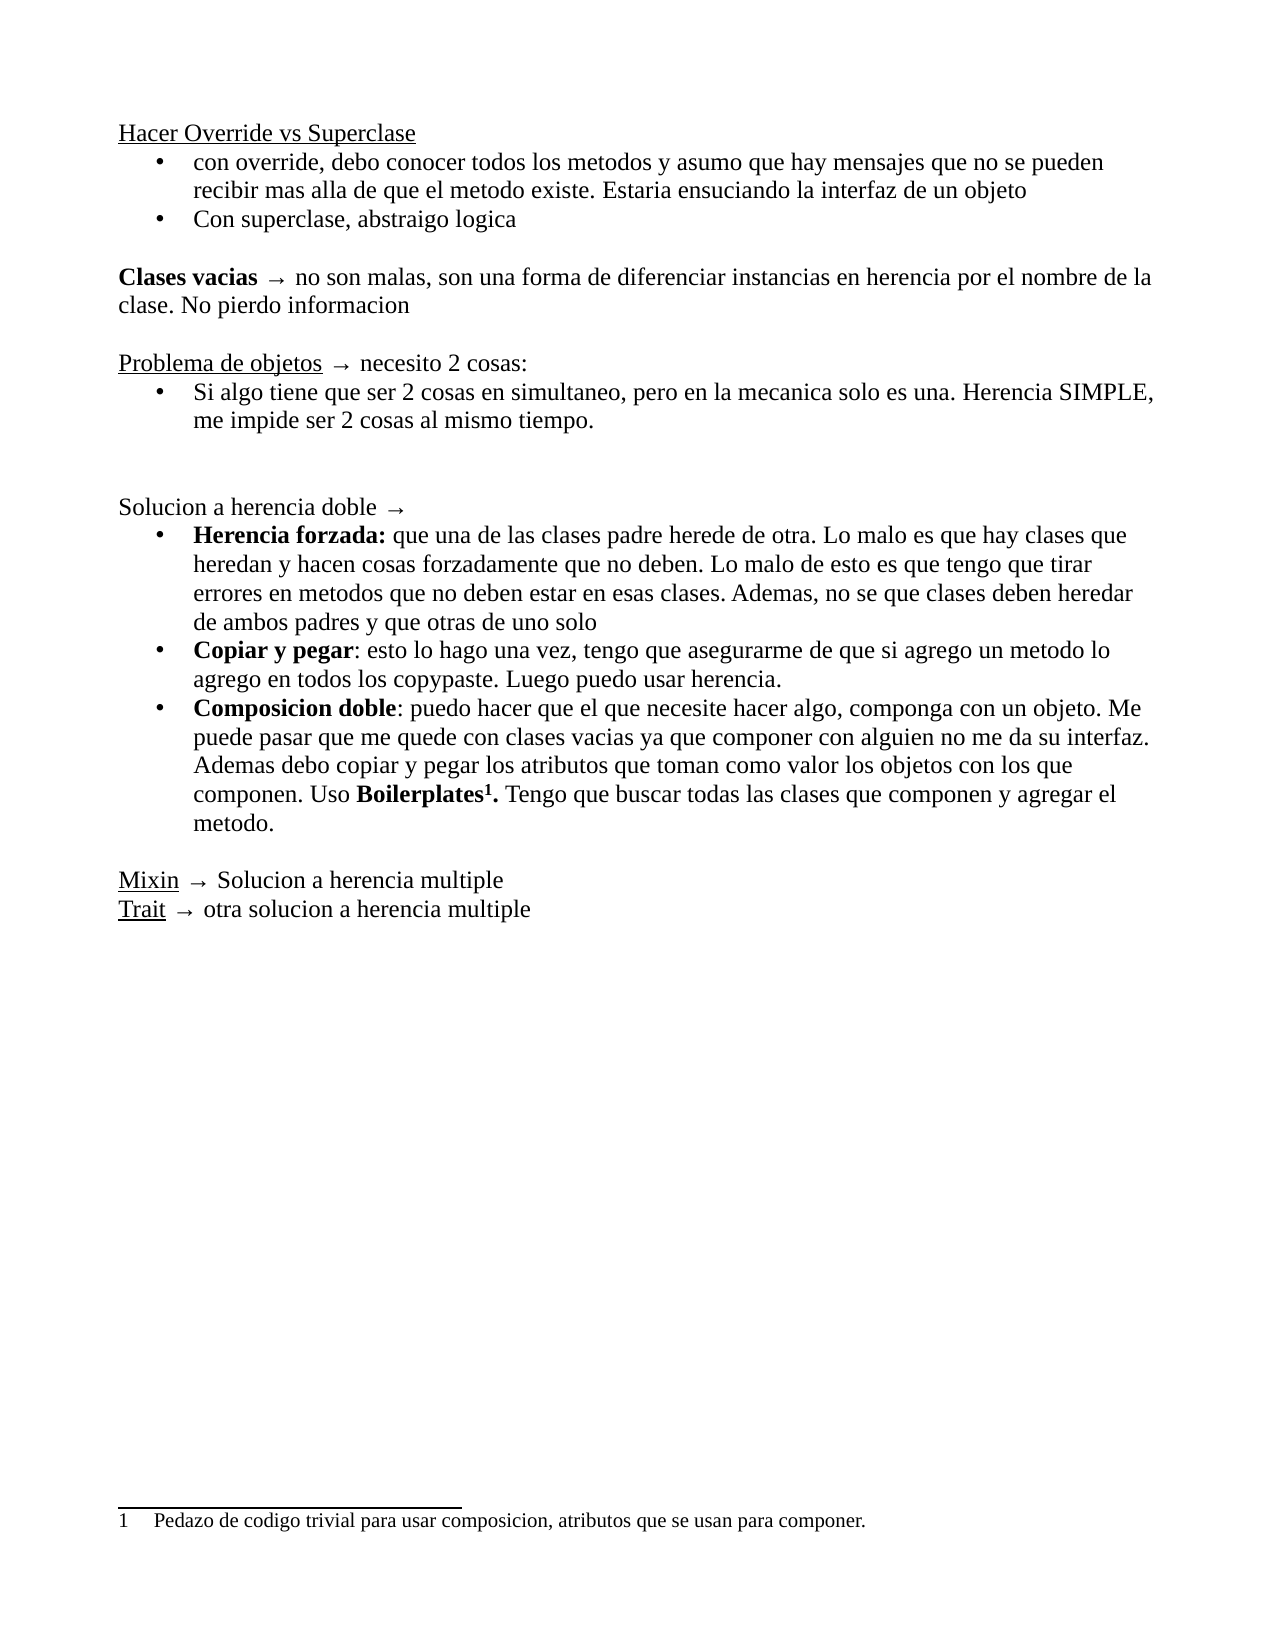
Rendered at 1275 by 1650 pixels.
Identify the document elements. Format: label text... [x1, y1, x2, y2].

list Pedazo de codigo trivial para usar composicion, atributos que se usan para componer. [118, 1508, 1157, 1532]
list Herencia forzada: que una de las clases padre herede de otra. Lo malo es que hay clases que heredan y hacen cosas forzadamente que no deben. Lo malo de esto es que tengo que tirar errores en metodos que no deben estar en esas clases. Ademas, no se que clases deben heredar de ambos padres y que otras de uno solo [156, 521, 1157, 636]
text Hacer Override vs Superclase [118, 118, 1157, 147]
text Problema de objetos → necesito 2 cosas: [118, 348, 1157, 377]
text Trait → otra solucion a herencia multiple [118, 894, 1157, 923]
list Con superclase, abstraigo logica [156, 204, 1157, 233]
text Mixin → Solucion a herencia multiple [118, 866, 1157, 894]
text Solucion a herencia doble → [118, 492, 1157, 521]
list Composicion doble: puedo hacer que el que necesite hacer algo, componga con un objeto. Me puede pasar que me quede con clases vacias ya que componer con alguien no me da su interfaz. Ademas debo copiar y pegar los atributos que toman como valor los objetos con los que componen. Uso Boilerplates. Tengo que buscar todas las clases que componen y agregar el metodo. [156, 693, 1157, 837]
list Copiar y pegar: esto lo hago una vez, tengo que asegurarme de que si agrego un metodo lo agrego en todos los copypaste. Luego puedo usar herencia. [156, 636, 1157, 693]
text Clases vacias → no son malas, son una forma de diferenciar instancias en herencia por el nombre de la clase. No pierdo informacion [118, 262, 1157, 319]
list Si algo tiene que ser 2 cosas en simultaneo, pero en la mecanica solo es una. Herencia SIMPLE, me impide ser 2 cosas al mismo tiempo. [156, 377, 1157, 434]
list con override, debo conocer todos los metodos y asumo que hay mensajes que no se pueden recibir mas alla de que el metodo existe. Estaria ensuciando la interfaz de un objeto [156, 147, 1157, 204]
